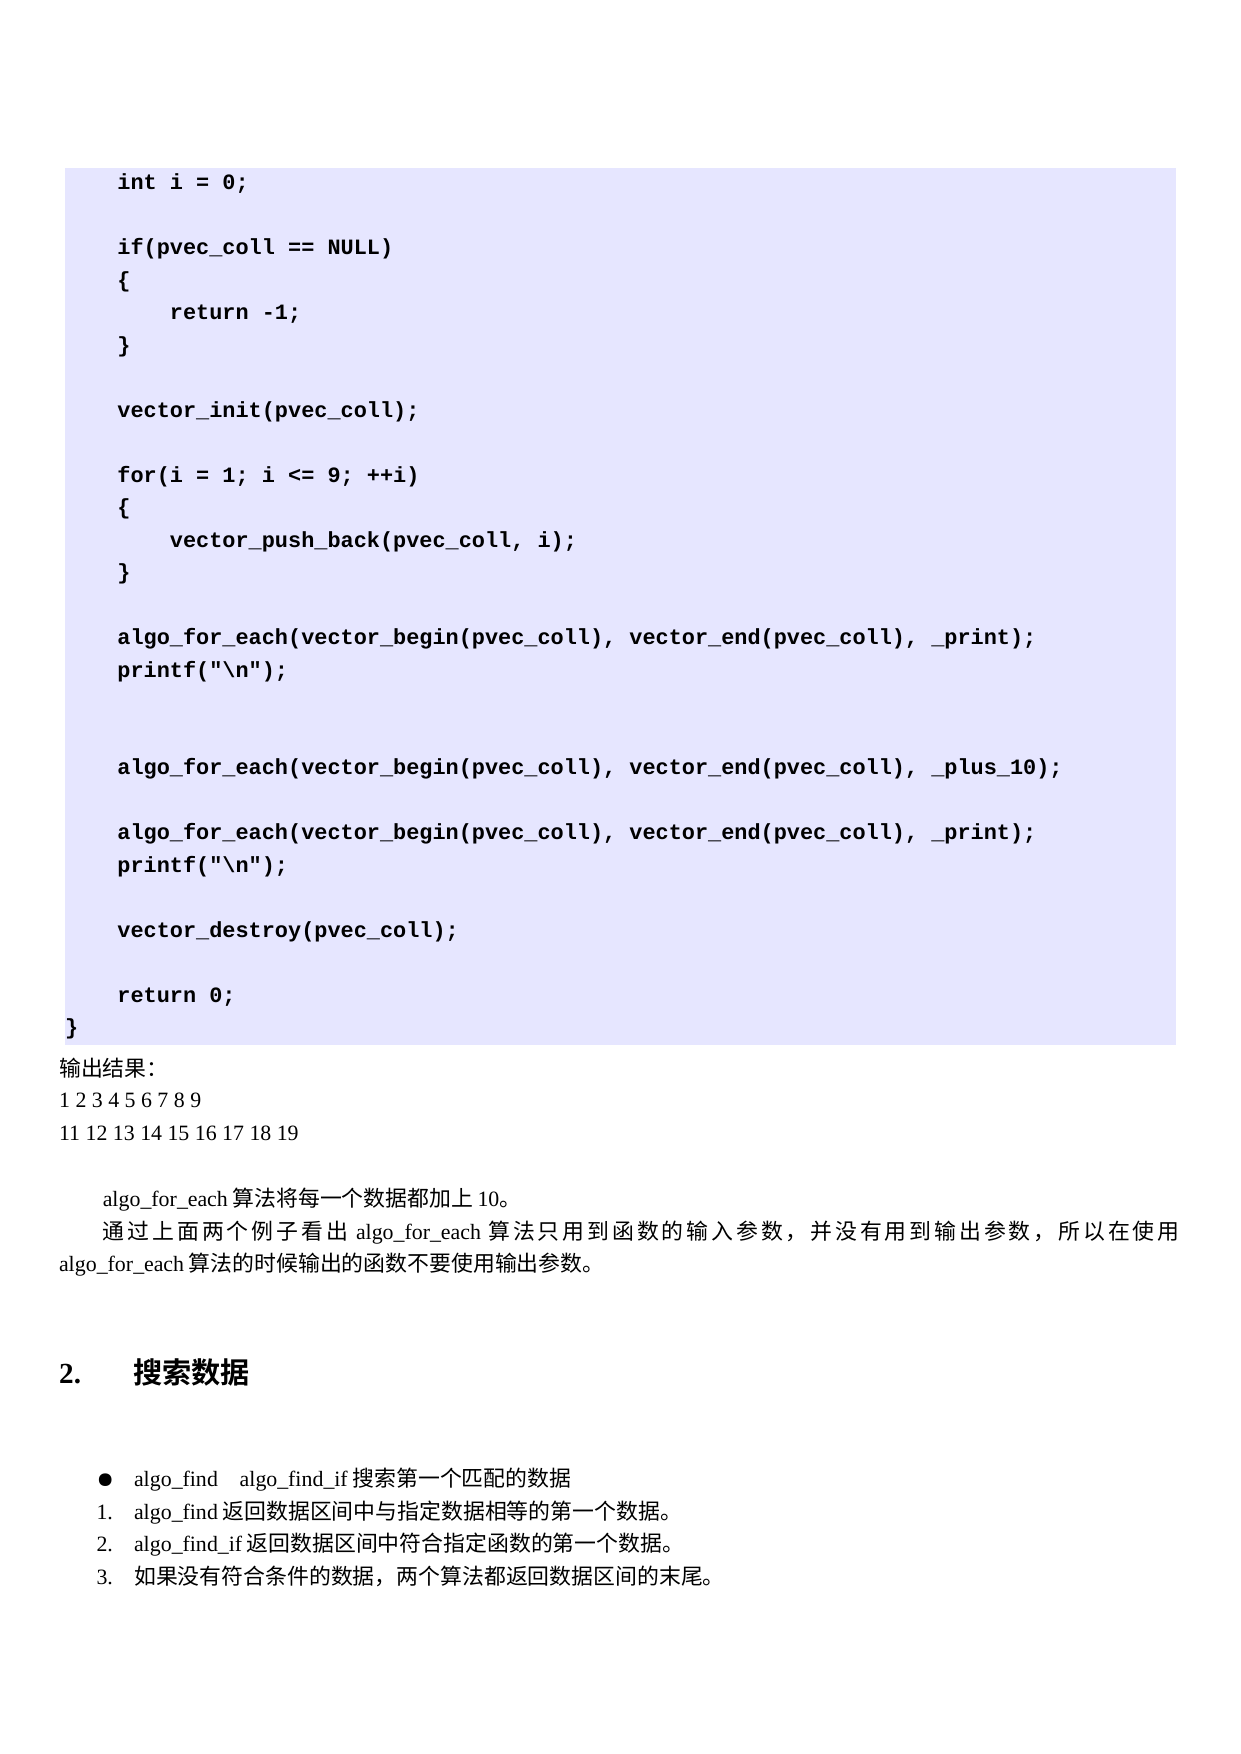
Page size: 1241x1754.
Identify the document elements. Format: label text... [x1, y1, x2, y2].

list algo_find返回数据区间中与指定数据相等的第一个数据。 [96, 1493, 1181, 1526]
subtitle 搜索数据 [59, 1338, 1181, 1403]
list algo_find_if返回数据区间中符合指定函数的第一个数据。 [96, 1526, 1181, 1558]
text 11 12 13 14 15 16 17 18 19 [59, 1116, 1181, 1148]
text 通过上面两个例子看出algo_for_each算法只用到函数的输入参数，并没有用到输出参数，所以在使用algo_for_each算法的时候输出的函数不要使用输出参数。 [59, 1213, 1181, 1278]
text 输出结果： [59, 1052, 1181, 1083]
list algo_find algo_find_if搜索第一个匹配的数据 [96, 1461, 1181, 1493]
list 如果没有符合条件的数据，两个算法都返回数据区间的末尾。 [96, 1558, 1181, 1591]
text 1 2 3 4 5 6 7 8 9 [59, 1083, 1181, 1116]
text algo_for_each算法将每一个数据都加上10。 [59, 1181, 1181, 1213]
table_header int i = 0; if(pvec_coll == NULL) { return -1; } vector_init(pvec_coll); for(i = 1; i <= 9; ++i) { vector_push_back(pvec_coll, i); } algo_for_each(vector_begin(pvec_coll), vector_end(pvec_coll), _print); printf("\n"); algo_for_each(vector_begin(pvec_coll), vector_end(pvec_coll), _plus_10); algo_for_each(vector_begin(pvec_coll), vector_end(pvec_coll), _print); printf("\n"); vector_destroy(pvec_coll); return 0; } [60, 163, 1181, 1051]
